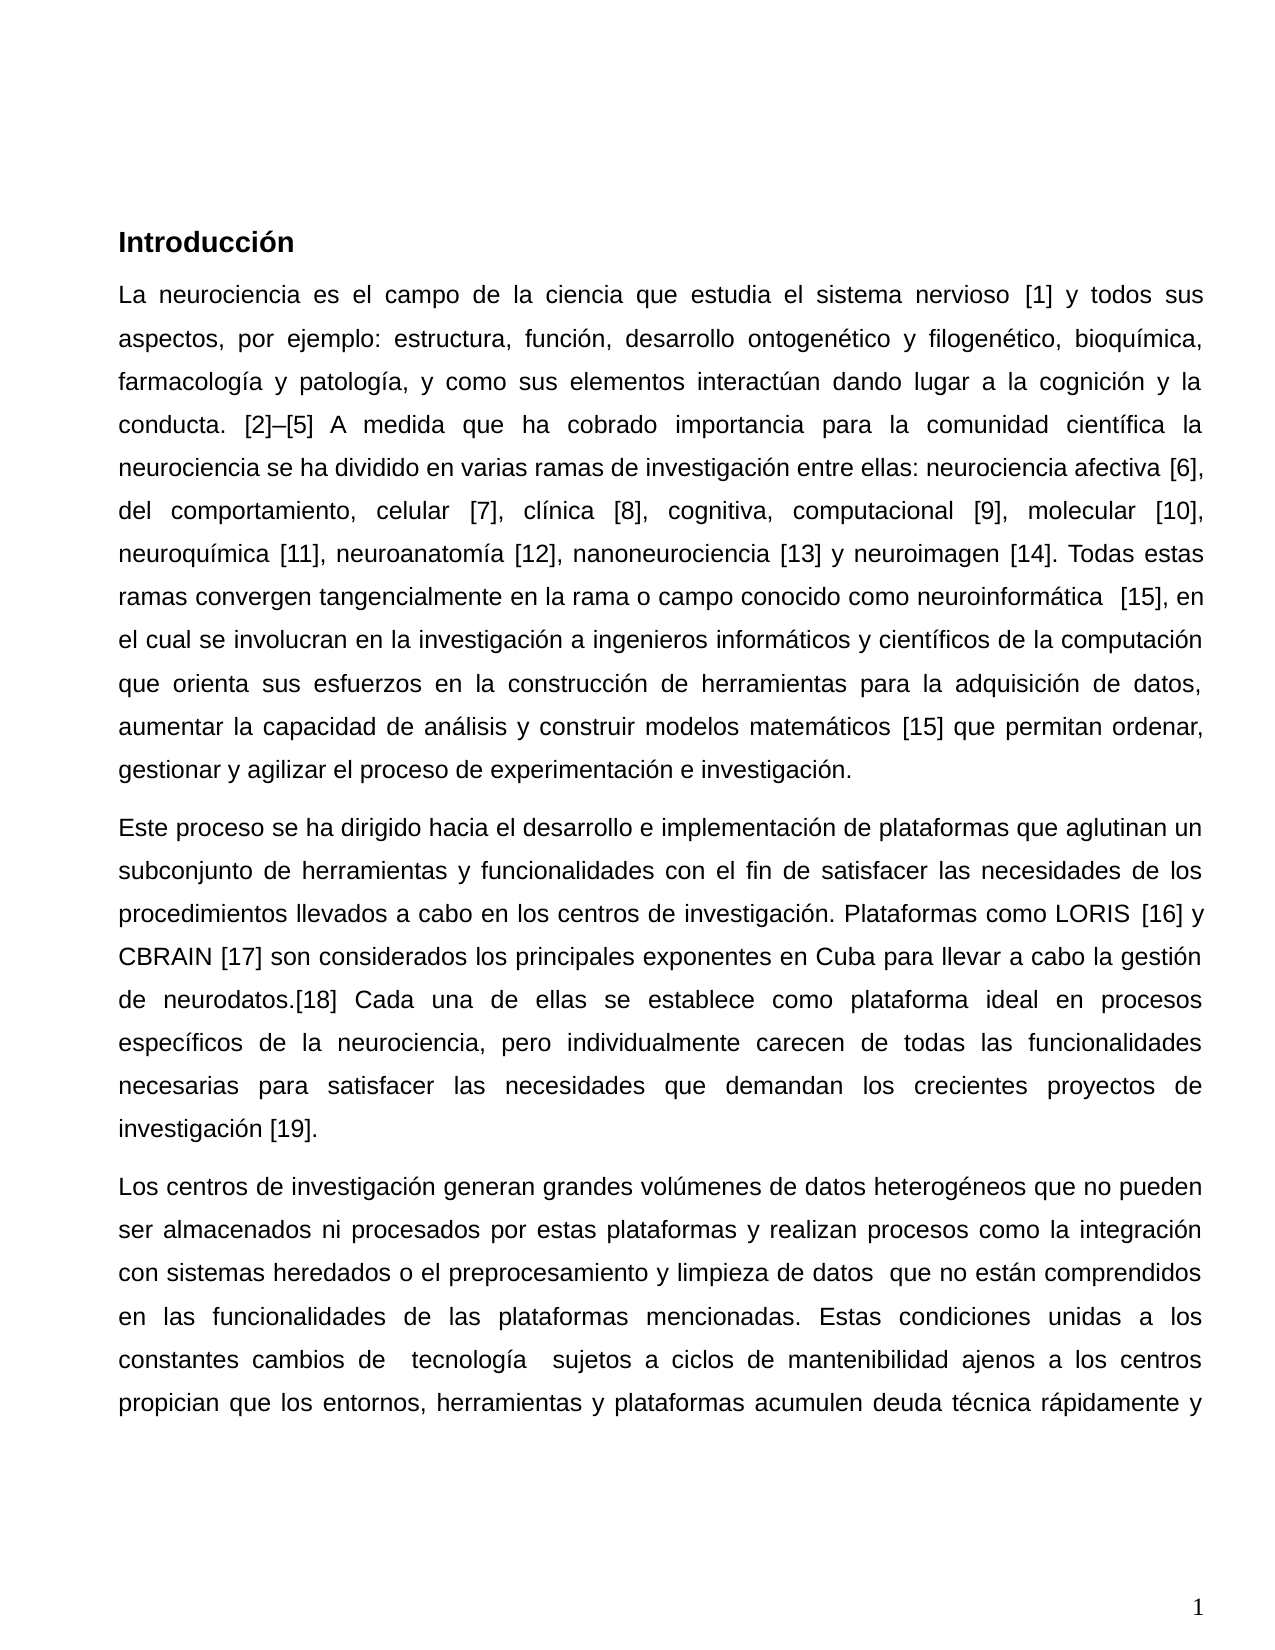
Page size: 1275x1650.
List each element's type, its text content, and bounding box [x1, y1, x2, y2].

text Este proceso se ha dirigido hacia el desarrollo e implementación de plataformas que aglutinan un subconjunto de herramientas y funcionalidades con el fin de satisfacer las necesidades de los procedimientos llevados a cabo en los centros de investigación. Plataformas como LORIS [16] y CBRAIN [17] son considerados los principales exponentes en Cuba para llevar a cabo la gestión de neurodatos.[18] Cada una de ellas se establece como plataforma ideal en procesos específicos de la neurociencia, pero individualmente carecen de todas las funcionalidades necesarias para satisfacer las necesidades que demandan los crecientes proyectos de investigación [19]. [118, 812, 1204, 1143]
subtitle Introducción [118, 225, 1204, 258]
text La neurociencia es el campo de la ciencia que estudia el sistema nervioso [1] y todos sus aspectos, por ejemplo: estructura, función, desarrollo ontogenético y filogenético, bioquímica, farmacología y patología, y como sus elementos interactúan dando lugar a la cognición y la conducta. [2]–[5] A medida que ha cobrado importancia para la comunidad científica la neurociencia se ha dividido en varias ramas de investigación entre ellas: neurociencia afectiva [6], del comportamiento, celular [7], clínica [8], cognitiva, computacional [9], molecular [10], neuroquímica [11], neuroanatomía [12], nanoneurociencia [13] y neuroimagen [14]. Todas estas ramas convergen tangencialmente en la rama o campo conocido como neuroinformática [15], en el cual se involucran en la investigación a ingenieros informáticos y científicos de la computación que orienta sus esfuerzos en la construcción de herramientas para la adquisición de datos, aumentar la capacidad de análisis y construir modelos matemáticos [15] que permitan ordenar, gestionar y agilizar el proceso de experimentación e investigación. [118, 280, 1204, 783]
text Los centros de investigación generan grandes volúmenes de datos heterogéneos que no pueden ser almacenados ni procesados por estas plataformas y realizan procesos como la integración con sistemas heredados o el preprocesamiento y limpieza de datos que no están comprendidos en las funcionalidades de las plataformas mencionadas. Estas condiciones unidas a los constantes cambios de tecnología sujetos a ciclos de mantenibilidad ajenos a los centros propician que los entornos, herramientas y plataformas acumulen deuda técnica rápidamente y [118, 1172, 1204, 1416]
